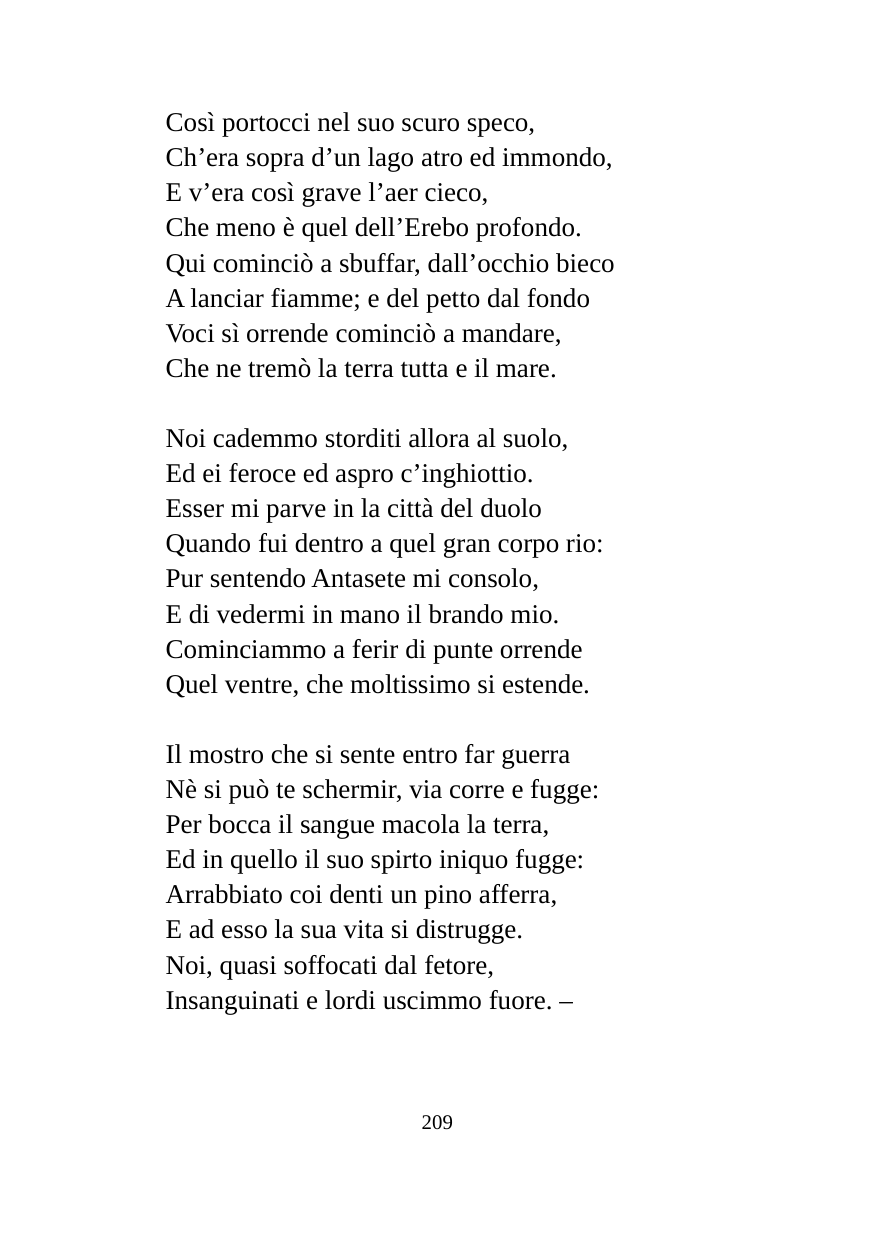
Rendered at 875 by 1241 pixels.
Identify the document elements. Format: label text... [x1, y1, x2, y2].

text E v’era così grave l’aer cieco, [165, 176, 768, 208]
text Così portocci nel suo scuro speco, [165, 106, 768, 137]
text Cominciammo a ferir di punte orrende [165, 633, 768, 664]
text Nè si può te schermir, via corre e fugge: [165, 773, 768, 804]
text E ad esso la sua vita si distrugge. [165, 914, 768, 945]
text Insanguinati e lordi uscimmo fuore. – [165, 984, 768, 1015]
text Ed in quello il suo spirto iniquo fugge: [165, 843, 768, 874]
text Pur sentendo Antasete mi consolo, [165, 563, 768, 594]
text Voci sì orrende cominciò a mandare, [165, 317, 768, 348]
text Esser mi parve in la città del duolo [165, 492, 768, 523]
text Ch’era sopra d’un lago atro ed immondo, [165, 141, 768, 172]
text Che meno è quel dell’Erebo profondo. [165, 212, 768, 243]
text Arrabbiato coi denti un pino afferra, [165, 878, 768, 910]
text Noi cademmo storditi allora al suolo, [165, 422, 768, 453]
text Il mostro che si sente entro far guerra [165, 738, 768, 769]
text A lanciar fiamme; e del petto dal fondo [165, 282, 768, 313]
text Noi, quasi soffocati dal fetore, [165, 949, 768, 980]
text E di vedermi in mano il brando mio. [165, 598, 768, 629]
text Quando fui dentro a quel gran corpo rio: [165, 527, 768, 559]
text Per bocca il sangue macola la terra, [165, 808, 768, 839]
text Quel ventre, che moltissimo si estende. [165, 668, 768, 699]
text Che ne tremò la terra tutta e il mare. [165, 352, 768, 383]
text Qui cominciò a sbuffar, dall’occhio bieco [165, 247, 768, 278]
text Ed ei feroce ed aspro c’inghiottio. [165, 457, 768, 488]
